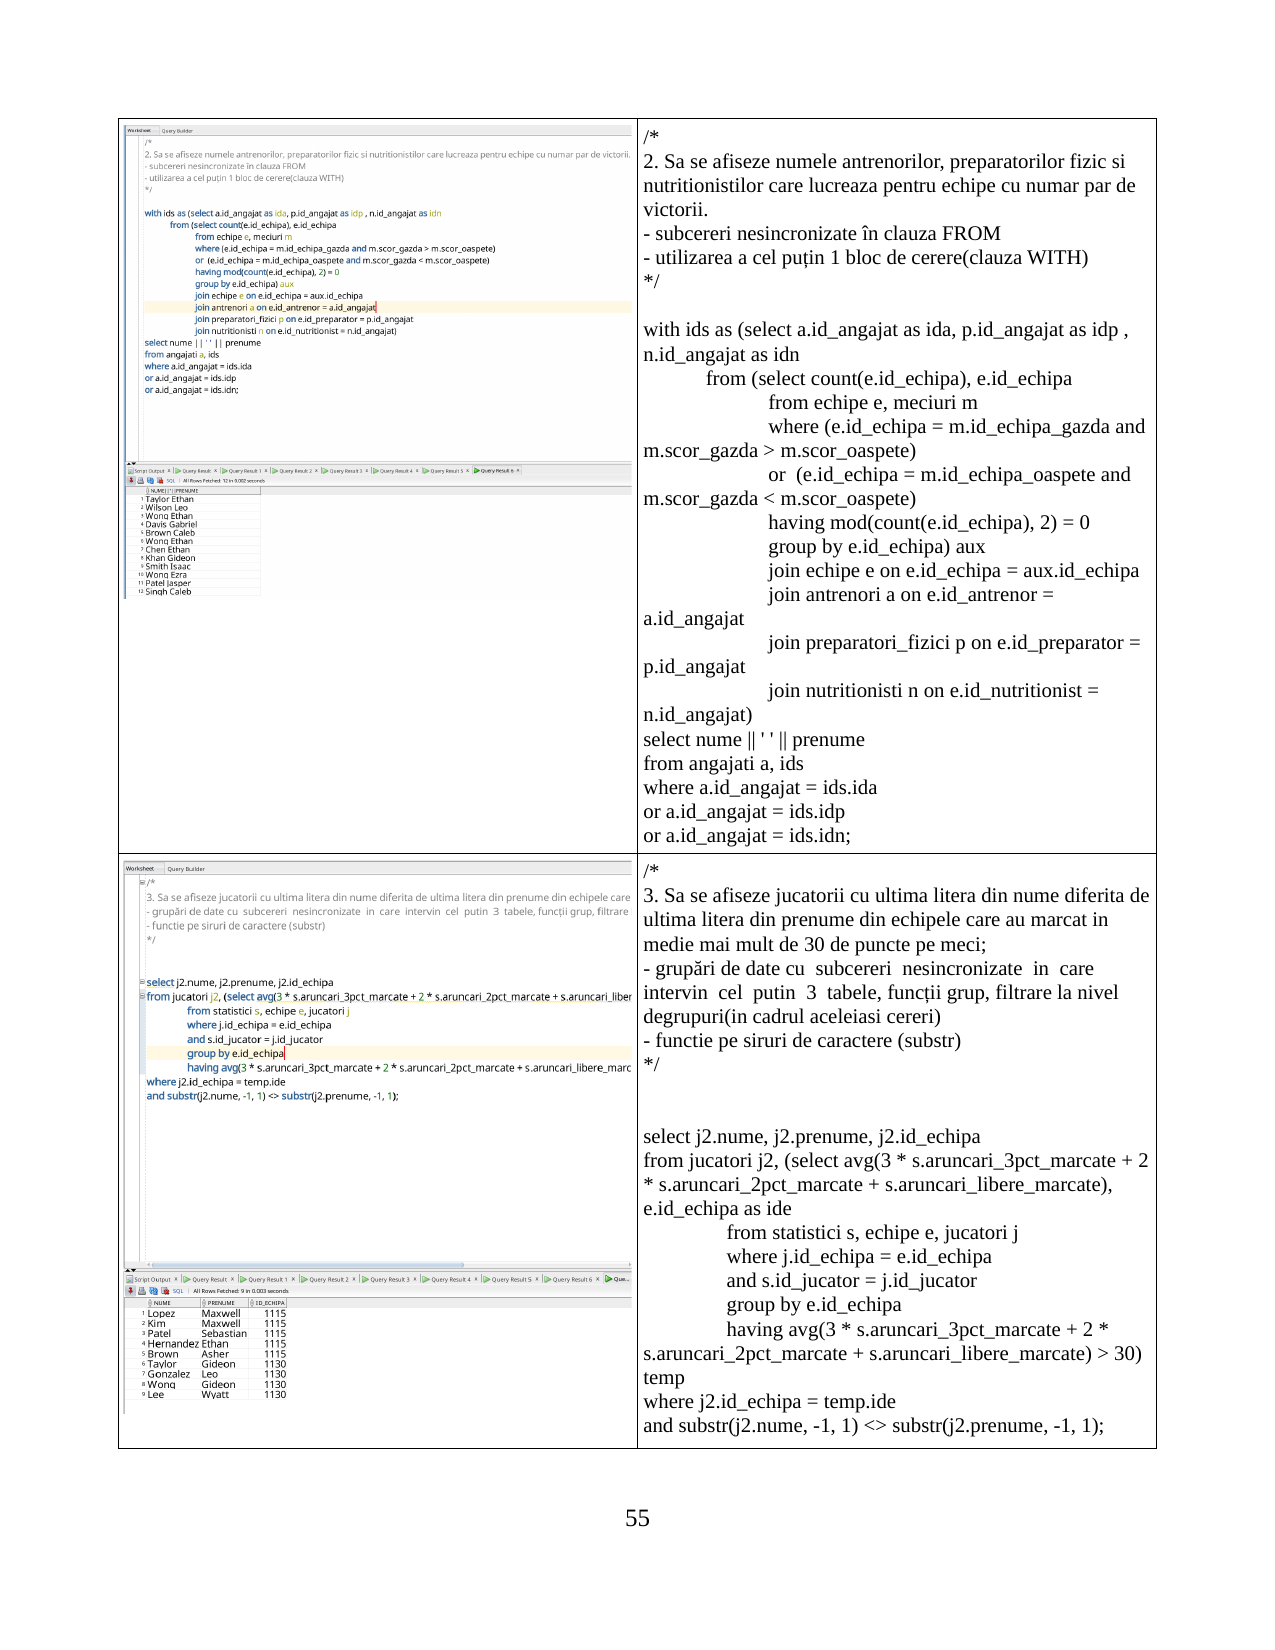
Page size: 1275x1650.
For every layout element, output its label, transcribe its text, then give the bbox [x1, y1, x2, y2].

table_cell /* 3. Sa se afiseze jucatorii cu ultima litera din nume diferita de ultima litera din prenume din echipele care au marcat in medie mai mult de 30 de puncte pe meci; - grupări de date cu subcereri nesincronizate in care intervin cel putin 3 tabele, funcții grup, filtrare la nivel degrupuri(in cadrul aceleiasi cereri) - functie pe siruri de caractere (substr) */ select j2.nume, j2.prenume, j2.id_echipa from jucatori j2, (select avg(3 * s.aruncari_3pct_marcate + 2 * s.aruncari_2pct_marcate + s.aruncari_libere_marcate), e.id_echipa as ide from statistici s, echipe e, jucatori j where j.id_echipa = e.id_echipa and s.id_jucator = j.id_jucator group by e.id_echipa having avg(3 * s.aruncari_3pct_marcate + 2 * s.aruncari_2pct_marcate + s.aruncari_libere_marcate) > 30) temp where j2.id_echipa = temp.ide and substr(j2.nume, -1, 1) <> substr(j2.prenume, -1, 1); [638, 854, 1156, 1448]
table_cell /* 2. Sa se afiseze numele antrenorilor, preparatorilor fizic si nutritionistilor care lucreaza pentru echipe cu numar par de victorii. - subcereri nesincronizate în clauza FROM - utilizarea a cel puțin 1 bloc de cerere(clauza WITH) */ with ids as (select a.id_angajat as ida, p.id_angajat as idp , n.id_angajat as idn from (select count(e.id_echipa), e.id_echipa from echipe e, meciuri m where (e.id_echipa = m.id_echipa_gazda and m.scor_gazda > m.scor_oaspete) or (e.id_echipa = m.id_echipa_oaspete and m.scor_gazda < m.scor_oaspete) having mod(count(e.id_echipa), 2) = 0 group by e.id_echipa) aux join echipe e on e.id_echipa = aux.id_echipa join antrenori a on e.id_antrenor = a.id_angajat join preparatori_fizici p on e.id_preparator = p.id_angajat join nutritionisti n on e.id_nutritionist = n.id_angajat) select nume || ' ' || prenume from angajati a, ids where a.id_angajat = ids.ida or a.id_angajat = ids.idp or a.id_angajat = ids.idn; [638, 119, 1156, 852]
table_cell [119, 119, 637, 852]
picture [123, 125, 632, 599]
table_cell [119, 854, 637, 1448]
picture [123, 859, 632, 1414]
